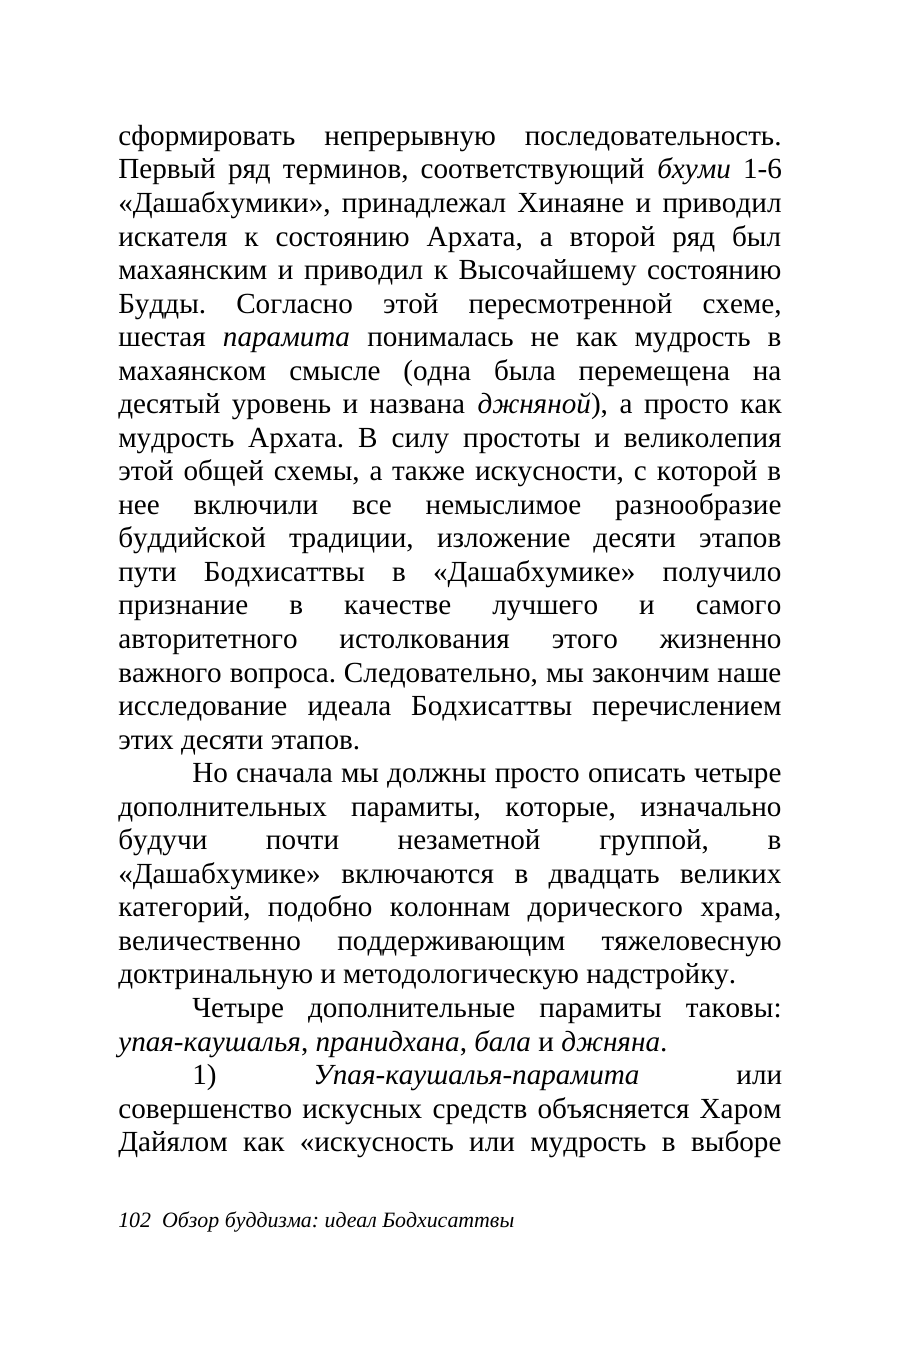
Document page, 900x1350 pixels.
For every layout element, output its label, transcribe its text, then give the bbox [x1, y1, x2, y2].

text сформировать непрерывную последовательность. Первый ряд терминов, соответствующий бхуми 1-6 «Дашабхумики», принадлежал Хинаяне и приводил искателя к состоянию Архата, а второй ряд был махаянским и приводил к Высочайшему состоянию Будды. Согласно этой пересмотренной схеме, шестая парамита понималась не как мудрость в махаянском смысле (одна была перемещена на десятый уровень и названа джняной), а просто как мудрость Архата. В силу простоты и великолепия этой общей схемы, а также искусности, с которой в нее включили все немыслимое разнообразие буддийской традиции, изложение десяти этапов пути Бодхисаттвы в «Дашабхумике» получило признание в качестве лучшего и самого авторитетного истолкования этого жизненно важного вопроса. Следовательно, мы закончим наше исследование идеала Бодхисаттвы перечислением этих десяти этапов. [118, 118, 782, 755]
text 1) Упая-каушалья-парамита или совершенство искусных средств объясняется Харом Дайялом как «искусность или мудрость в выборе [118, 1057, 782, 1158]
text Четыре дополнительные парамиты таковы: упая-каушалья, пранидхана, бала и джняна. [118, 990, 782, 1057]
text Но сначала мы должны просто описать четыре дополнительных парамиты, которые, изначально будучи почти незаметной группой, в «Дашабхумике» включаются в двадцать великих категорий, подобно колоннам дорического храма, величественно поддерживающим тяжеловесную доктринальную и методологическую надстройку. [118, 755, 782, 990]
